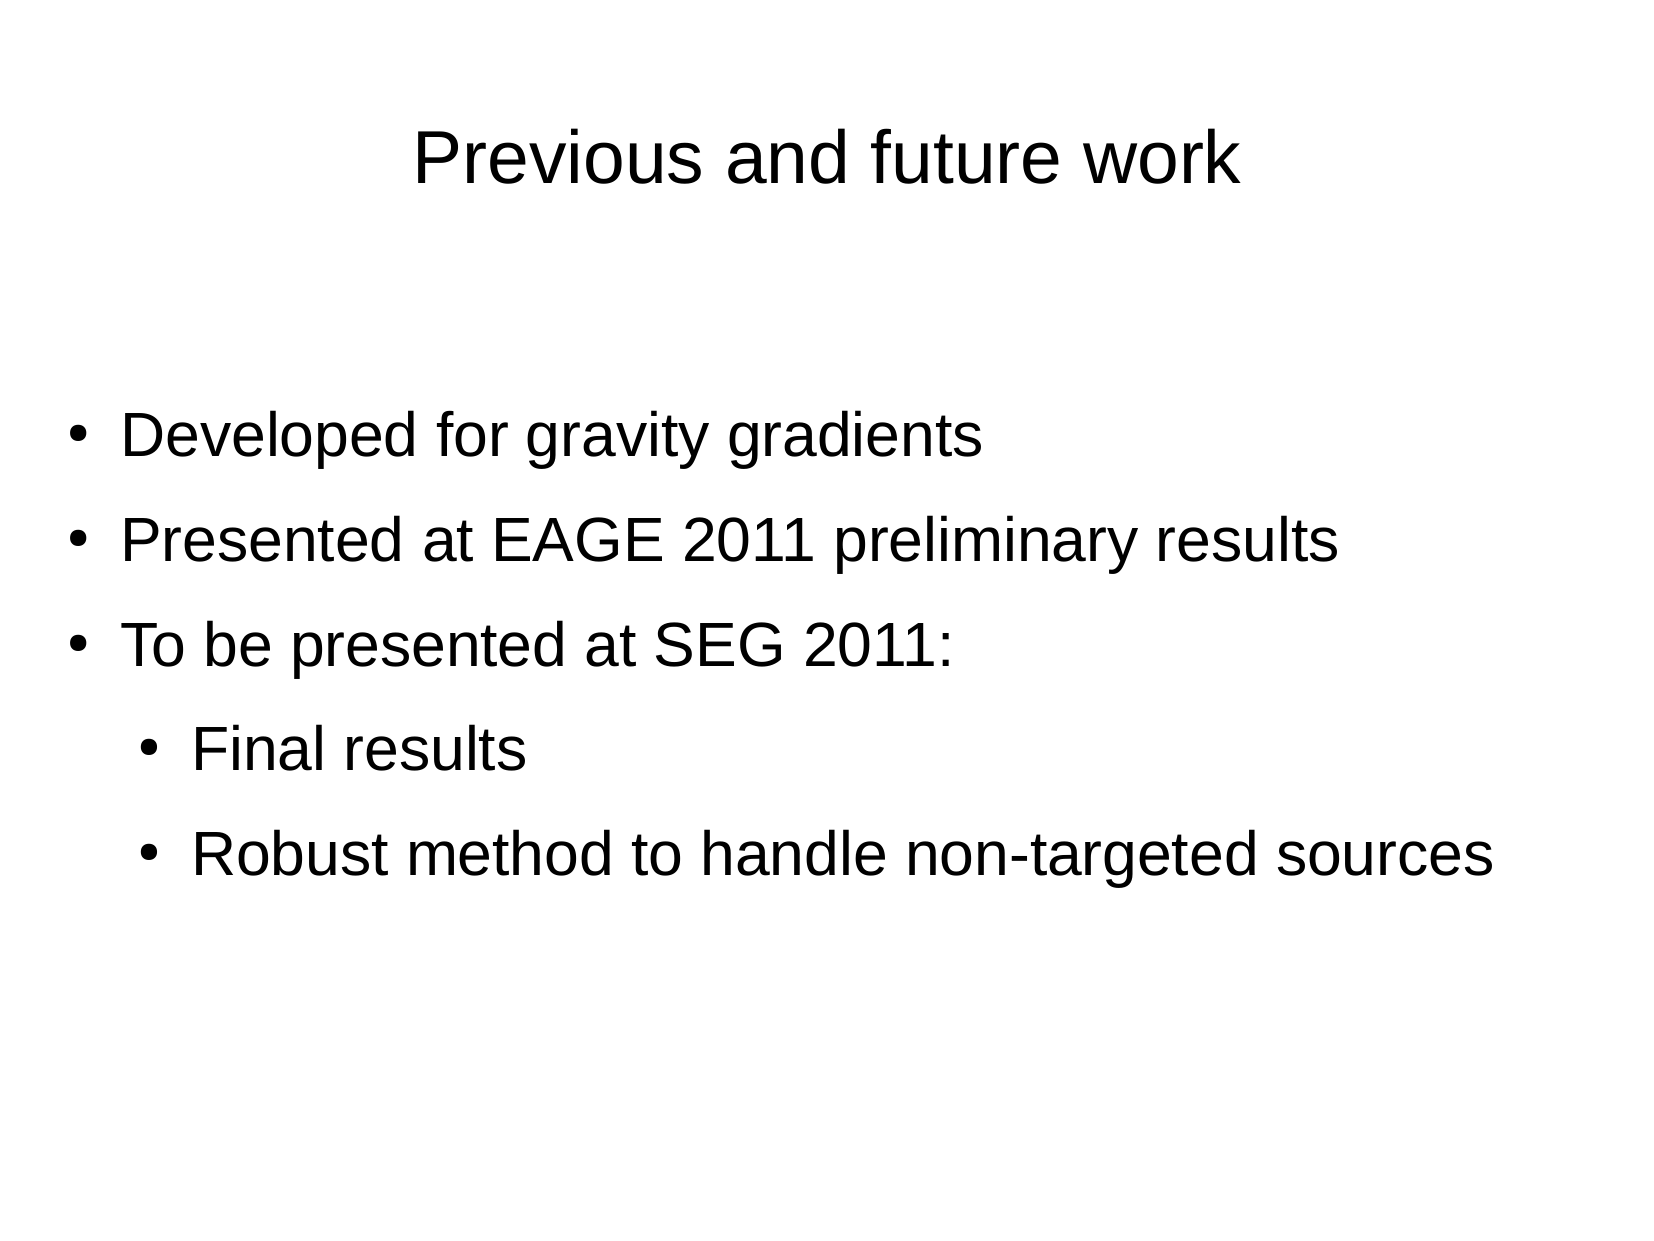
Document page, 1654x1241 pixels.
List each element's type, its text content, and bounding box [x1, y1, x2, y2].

text_box Developed for gravity gradients Presented at EAGE 2011 preliminary results To be presented at SEG 2011: Final results Robust method to handle non-targeted sources [34, 358, 1619, 918]
text_box Previous and future work [397, 108, 1256, 217]
